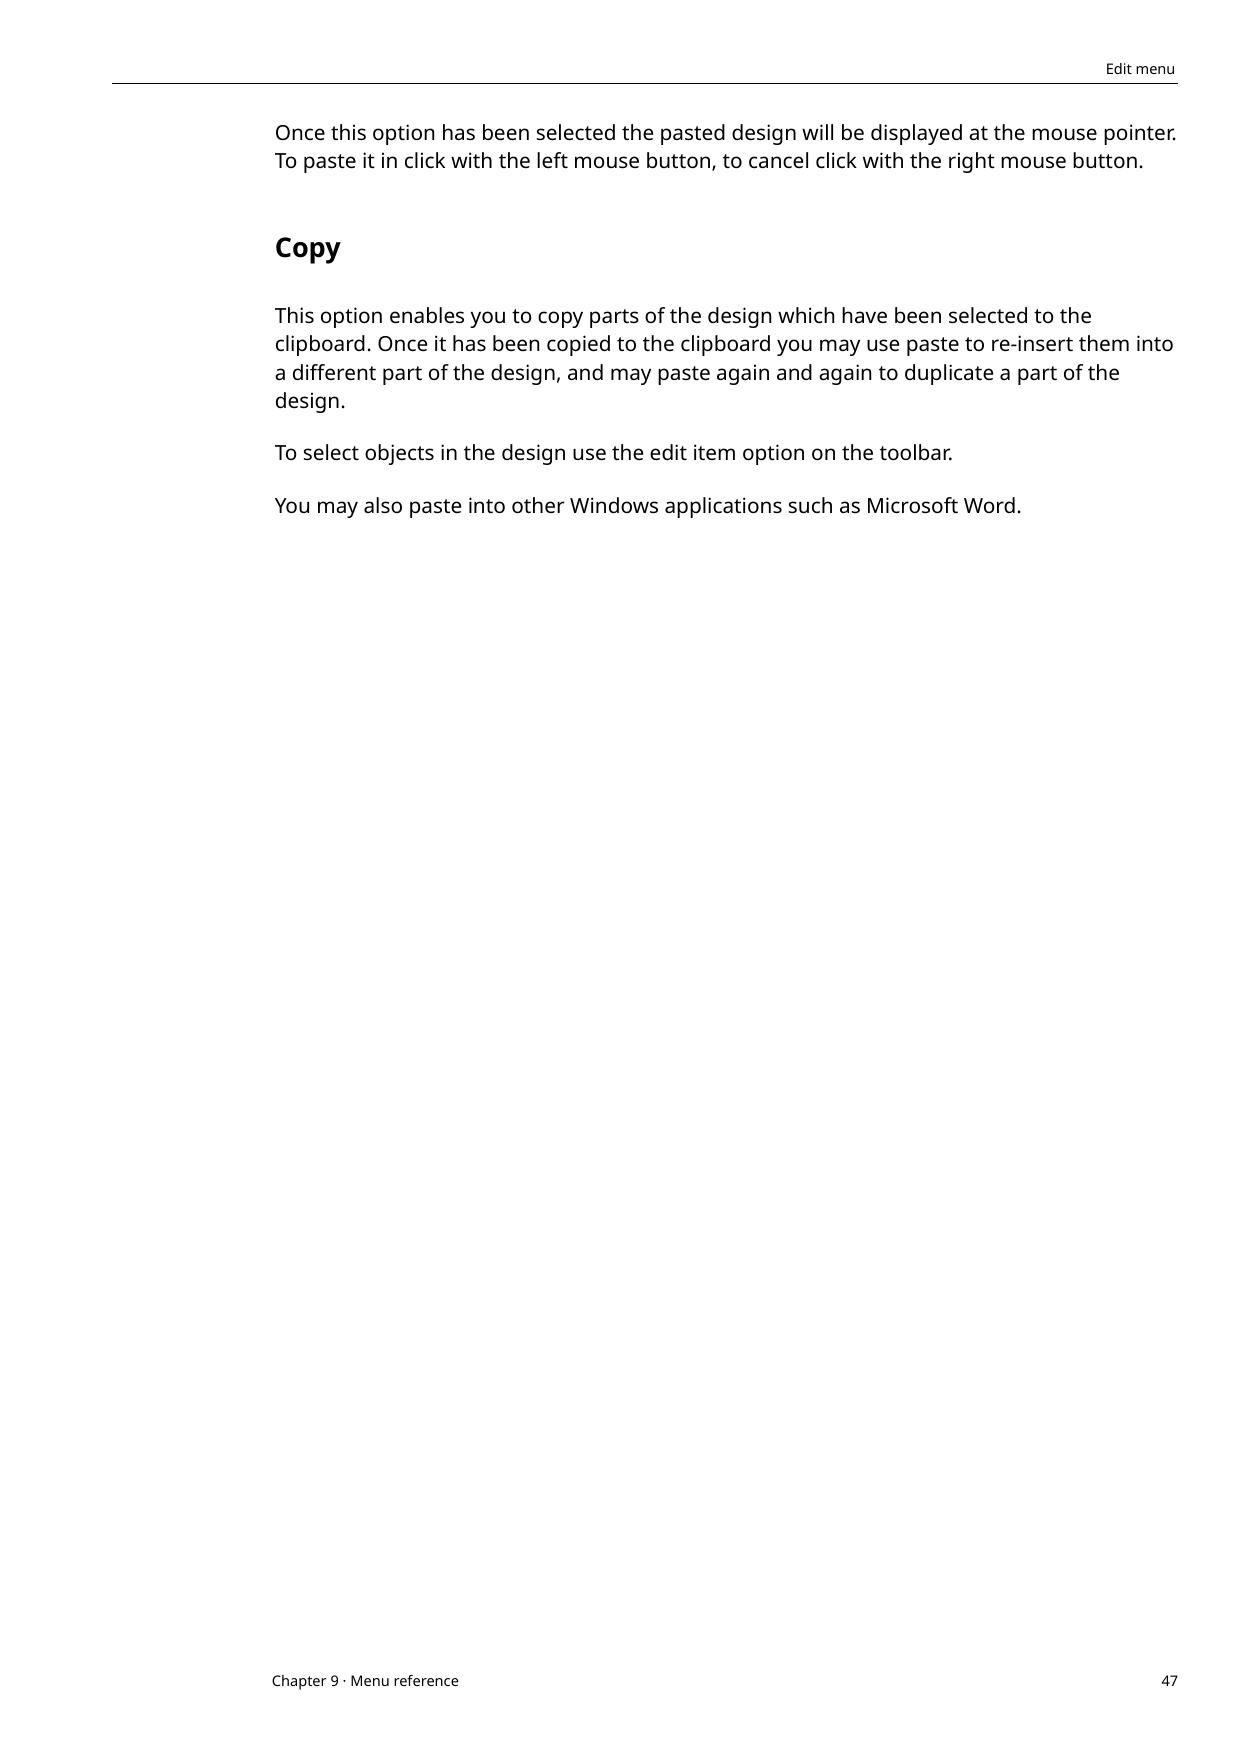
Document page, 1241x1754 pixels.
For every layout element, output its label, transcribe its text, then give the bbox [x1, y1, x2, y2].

text Once this option has been selected the pasted design will be displayed at the mouse pointer. To paste it in click with the left mouse button, to cancel click with the right mouse button. [274, 118, 1178, 175]
subtitle Copy [274, 228, 1178, 265]
text To select objects in the design use the edit item option on the toolbar. [274, 438, 1178, 467]
text You may also paste into other Windows applications such as Microsoft Word. [274, 491, 1178, 519]
text This option enables you to copy parts of the design which have been selected to the clipboard. Once it has been copied to the clipboard you may use paste to re-insert them into a different part of the design, and may paste again and again to duplicate a part of the design. [274, 301, 1178, 414]
